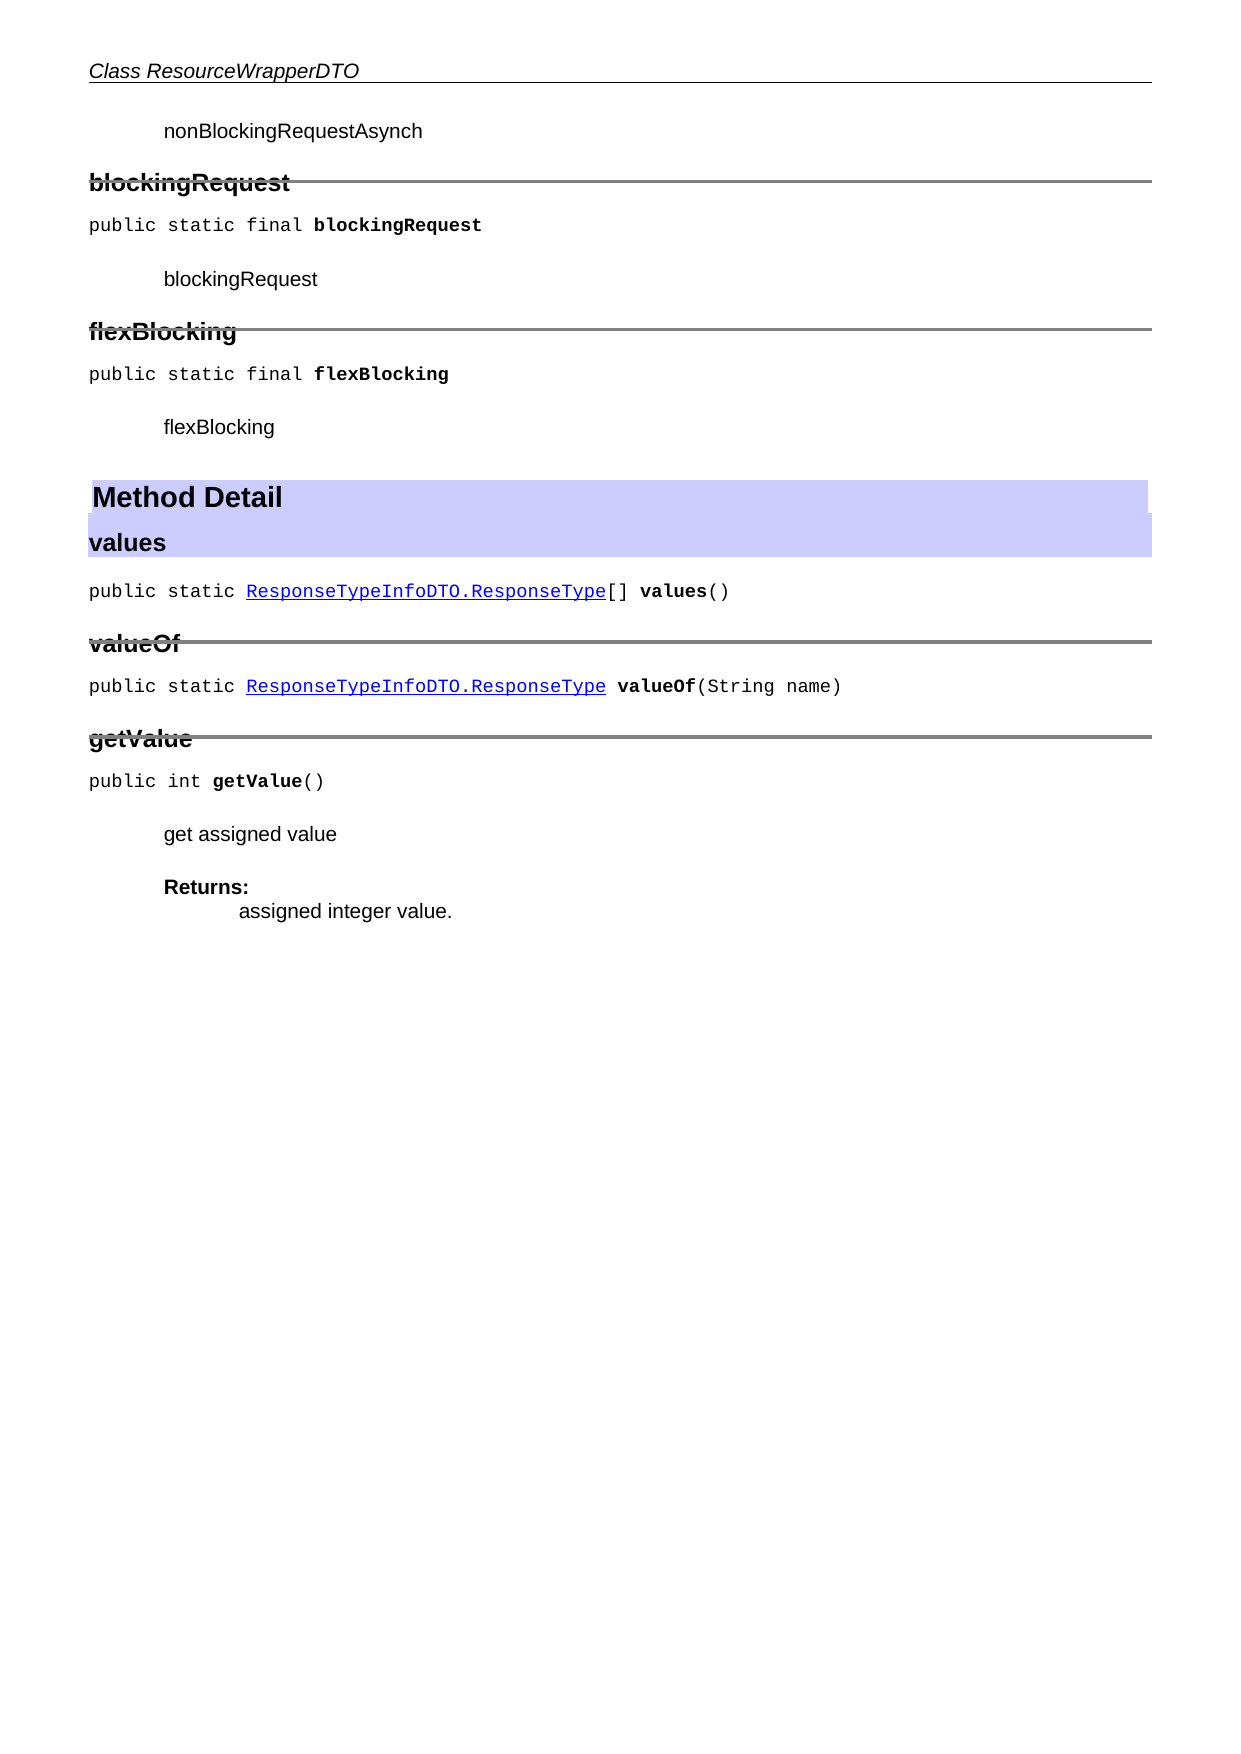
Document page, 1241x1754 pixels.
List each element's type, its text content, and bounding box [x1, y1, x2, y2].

text public static final blockingRequest [88, 216, 1152, 237]
text public static ResponseTypeInfoDTO.ResponseType valueOf(String name) [88, 676, 1152, 698]
text blockingRequest [163, 267, 1152, 291]
text assigned integer value. [238, 899, 1152, 923]
text public static ResponseTypeInfoDTO.ResponseType[] values() [88, 581, 1152, 603]
subtitle values [88, 528, 1152, 557]
text flexBlocking [163, 415, 1152, 439]
text public static final flexBlocking [88, 364, 1152, 386]
subtitle Method Detail [92, 480, 1148, 513]
text public int getValue() [88, 771, 1152, 793]
text nonBlockingRequestAsynch [163, 118, 1152, 142]
text get assigned value [163, 822, 1152, 846]
text Returns: [163, 875, 1152, 899]
